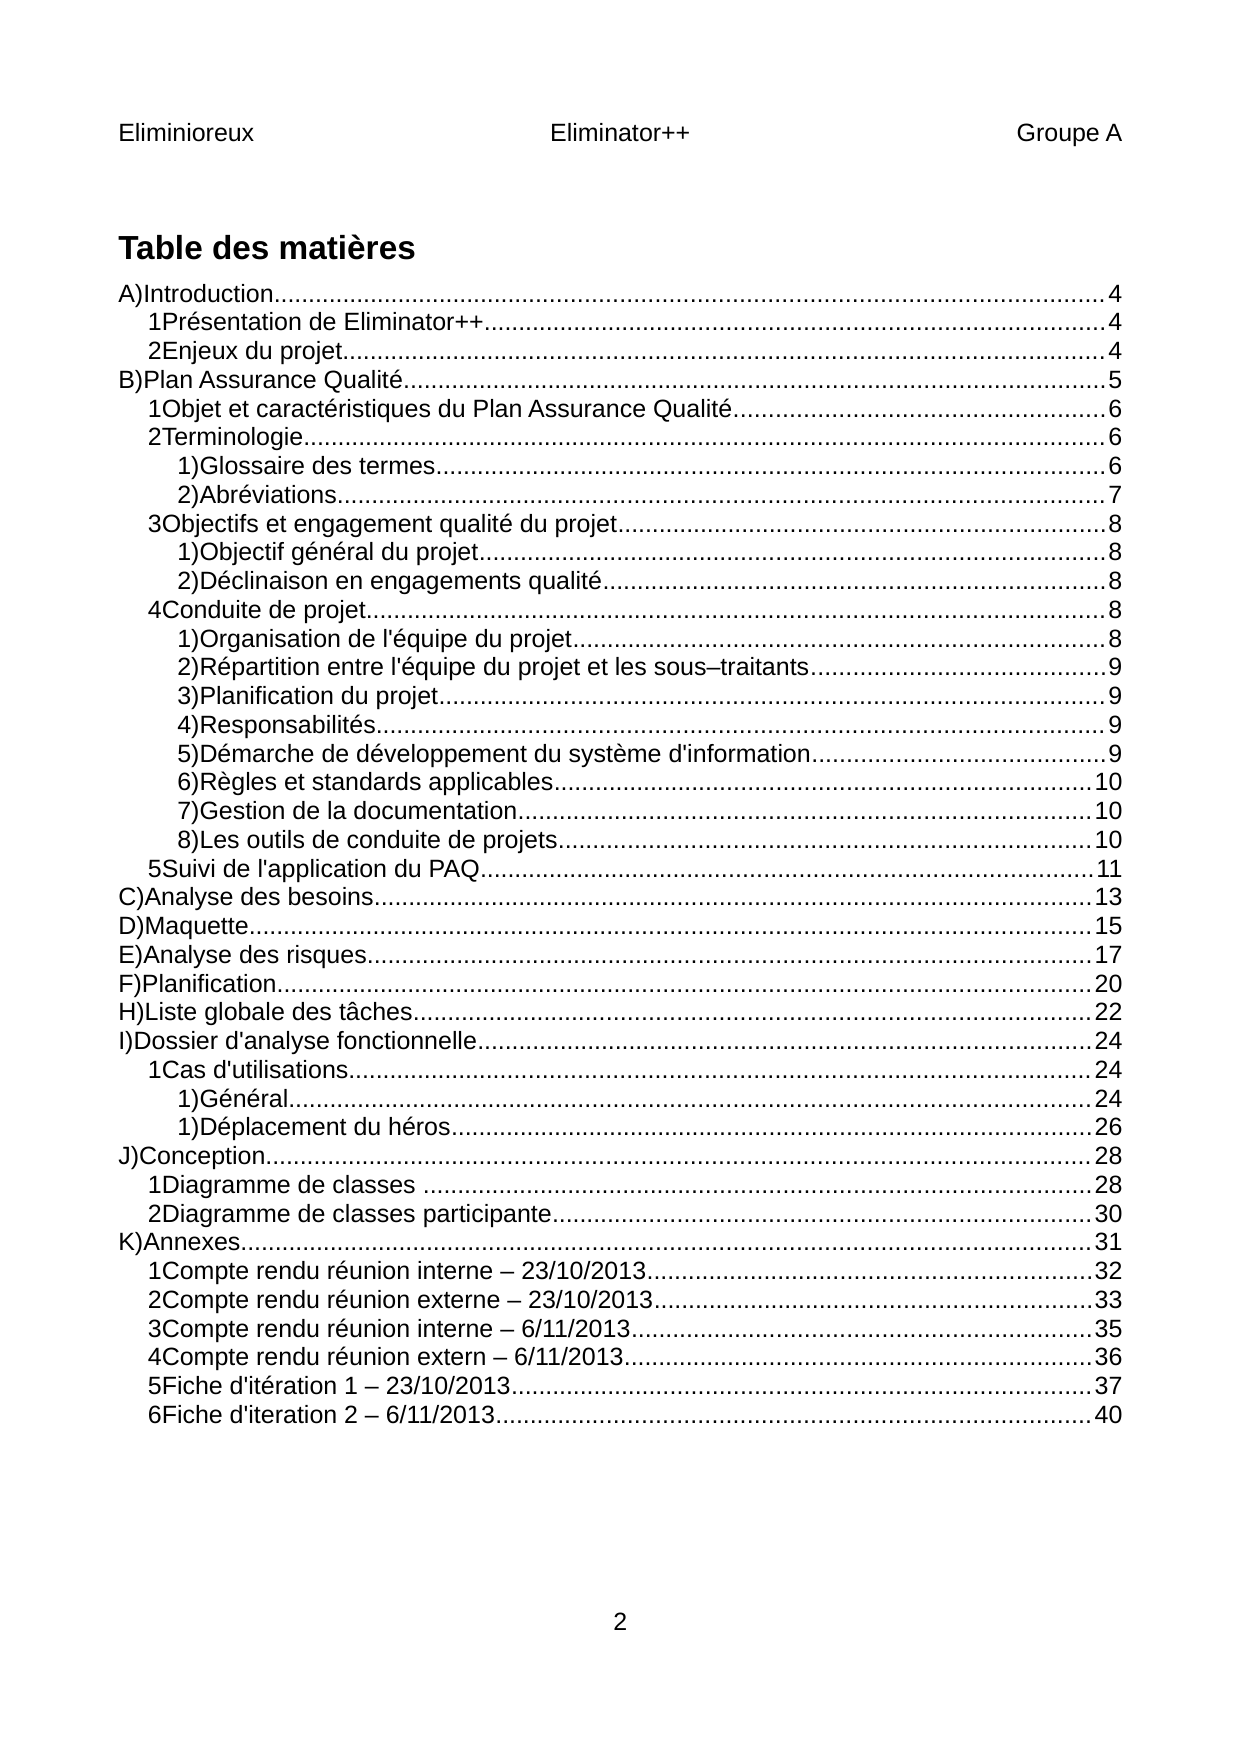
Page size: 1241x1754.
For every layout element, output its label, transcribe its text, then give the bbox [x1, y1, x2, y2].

text 2Enjeux du projet 4 [148, 336, 1122, 365]
text B)Plan Assurance Qualité 5 [118, 365, 1122, 394]
text 1Objet et caractéristiques du Plan Assurance Qualité 6 [148, 394, 1122, 422]
text 6Fiche d'iteration 2 – 6/11/2013 40 [148, 1400, 1122, 1429]
text 6)Règles et standards applicables 10 [177, 767, 1122, 796]
text C)Analyse des besoins 13 [118, 882, 1122, 911]
subtitle Table des matières [118, 228, 1122, 266]
text 3Objectifs et engagement qualité du projet 8 [148, 509, 1122, 537]
text I)Dossier d'analyse fonctionnelle 24 [118, 1026, 1122, 1055]
text 2Terminologie 6 [148, 422, 1122, 451]
text 2Compte rendu réunion externe – 23/10/2013 33 [148, 1285, 1122, 1314]
text 3Compte rendu réunion interne – 6/11/2013 35 [148, 1314, 1122, 1342]
text 1Cas d'utilisations 24 [148, 1055, 1122, 1084]
text 1)Organisation de l'équipe du projet 8 [177, 624, 1122, 652]
text 2)Déclinaison en engagements qualité 8 [177, 566, 1122, 595]
text 4Conduite de projet 8 [148, 595, 1122, 624]
text D)Maquette 15 [118, 911, 1122, 940]
text 2Diagramme de classes participante 30 [148, 1199, 1122, 1227]
text 1)Déplacement du héros 26 [177, 1112, 1122, 1141]
text 4)Responsabilités 9 [177, 710, 1122, 739]
text 1Compte rendu réunion interne – 23/10/2013 32 [148, 1256, 1122, 1285]
text 1)Objectif général du projet 8 [177, 537, 1122, 566]
text 8)Les outils de conduite de projets 10 [177, 825, 1122, 854]
text 5)Démarche de développement du système d'information 9 [177, 739, 1122, 767]
text F)Planification 20 [118, 969, 1122, 997]
text 5Fiche d'itération 1 – 23/10/2013 37 [148, 1371, 1122, 1400]
text 3)Planification du projet 9 [177, 681, 1122, 710]
text 2)Abréviations 7 [177, 480, 1122, 509]
text 1)Glossaire des termes 6 [177, 451, 1122, 480]
text E)Analyse des risques 17 [118, 940, 1122, 969]
text 1Diagramme de classes 28 [148, 1170, 1122, 1199]
text K)Annexes 31 [118, 1227, 1122, 1256]
text 2)Répartition entre l'équipe du projet et les sous–traitants 9 [177, 652, 1122, 681]
text 7)Gestion de la documentation 10 [177, 796, 1122, 825]
text 1Présentation de Eliminator++ 4 [148, 307, 1122, 336]
text 1)Général 24 [177, 1084, 1122, 1112]
text A)Introduction 4 [118, 279, 1122, 307]
text J)Conception 28 [118, 1141, 1122, 1170]
text 4Compte rendu réunion extern – 6/11/2013 36 [148, 1342, 1122, 1371]
text 5Suivi de l'application du PAQ 11 [148, 854, 1122, 882]
text H)Liste globale des tâches 22 [118, 997, 1122, 1026]
